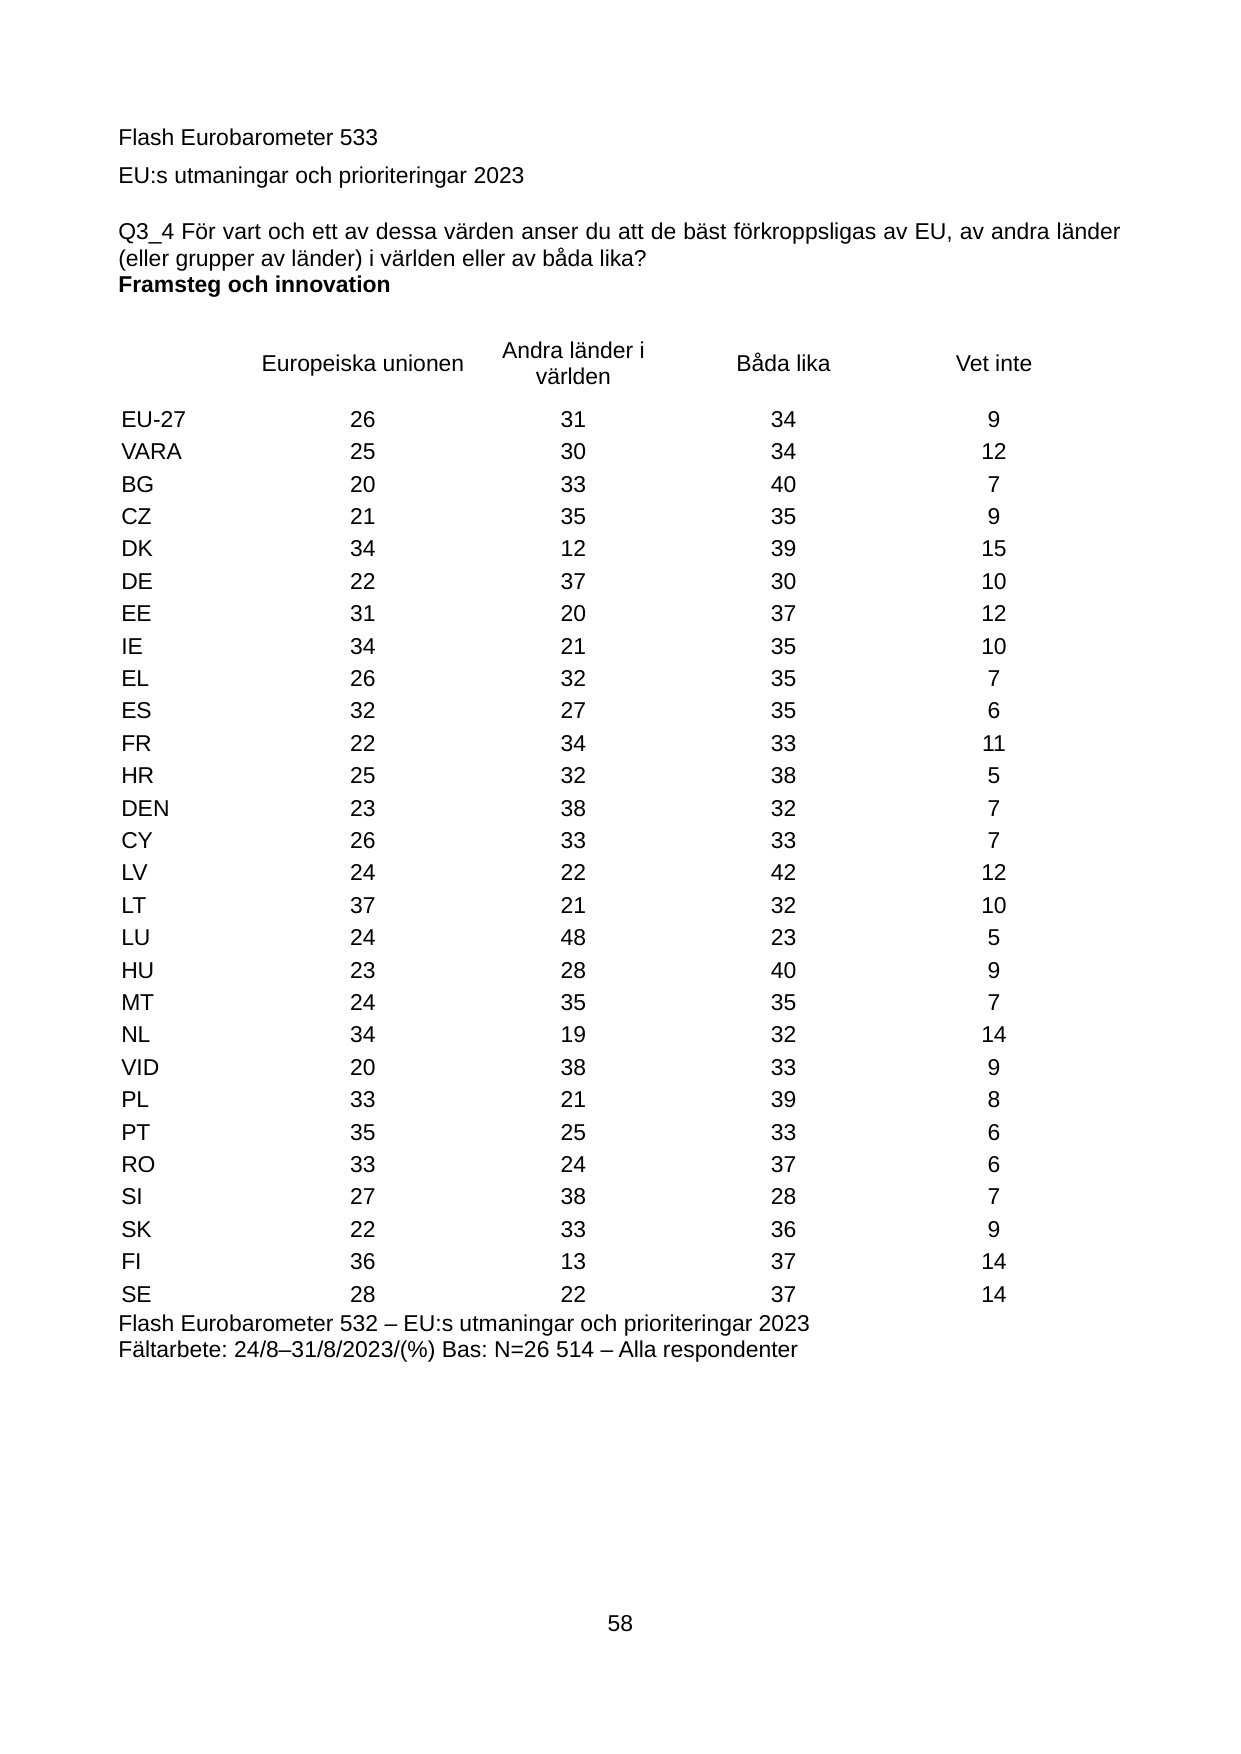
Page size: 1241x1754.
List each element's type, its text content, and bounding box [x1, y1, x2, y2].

table_cell 35 [678, 662, 888, 694]
table_cell 27 [468, 694, 678, 727]
table_cell 13 [468, 1245, 678, 1277]
table_cell 38 [468, 792, 678, 824]
table_cell 7 [889, 662, 1099, 694]
table_cell 34 [258, 533, 468, 565]
table_cell 34 [678, 403, 888, 435]
table_cell 37 [678, 597, 888, 629]
table_cell SI [118, 1180, 258, 1213]
table_cell 25 [258, 435, 468, 468]
table_cell 35 [468, 500, 678, 532]
table_cell LV [118, 856, 258, 889]
table_cell 7 [889, 792, 1099, 824]
table_cell 28 [258, 1278, 468, 1310]
table_cell 14 [889, 1245, 1099, 1277]
table_header Båda lika [678, 324, 888, 403]
table_cell DE [118, 565, 258, 597]
table_cell 42 [678, 856, 888, 889]
table_cell 11 [889, 727, 1099, 759]
table_cell 39 [678, 1083, 888, 1116]
table_cell 26 [258, 824, 468, 856]
table_cell IE [118, 630, 258, 662]
table_cell NL [118, 1018, 258, 1051]
table_cell BG [118, 468, 258, 500]
table_cell 37 [258, 889, 468, 921]
table_cell 7 [889, 468, 1099, 500]
table_cell 48 [468, 921, 678, 953]
table_cell HU [118, 954, 258, 986]
table_cell 37 [678, 1245, 888, 1277]
table_cell 34 [258, 630, 468, 662]
table_cell 5 [889, 759, 1099, 792]
table_cell 24 [258, 856, 468, 889]
table_cell PL [118, 1083, 258, 1116]
table_cell 32 [678, 889, 888, 921]
table_cell 21 [468, 889, 678, 921]
table_cell 34 [678, 435, 888, 468]
table_cell 35 [258, 1116, 468, 1148]
table_cell 26 [258, 662, 468, 694]
table_cell 33 [258, 1148, 468, 1180]
table_cell 33 [678, 824, 888, 856]
table_cell 31 [258, 597, 468, 629]
table_cell 33 [678, 1051, 888, 1083]
table_cell 36 [678, 1213, 888, 1245]
table_cell 28 [468, 954, 678, 986]
table_cell 35 [678, 694, 888, 727]
table_cell 32 [468, 662, 678, 694]
table_cell 10 [889, 889, 1099, 921]
table_cell 33 [678, 1116, 888, 1148]
table_cell 40 [678, 954, 888, 986]
table_cell 21 [258, 500, 468, 532]
table_cell 12 [889, 597, 1099, 629]
table_cell 28 [678, 1180, 888, 1213]
table_cell HR [118, 759, 258, 792]
table_cell 9 [889, 1213, 1099, 1245]
table_cell 40 [678, 468, 888, 500]
table_cell 25 [258, 759, 468, 792]
table_cell 14 [889, 1018, 1099, 1051]
table_cell 33 [468, 824, 678, 856]
table_cell 33 [678, 727, 888, 759]
table_cell 35 [678, 630, 888, 662]
table_cell 12 [889, 856, 1099, 889]
table_cell 7 [889, 1180, 1099, 1213]
table_cell FI [118, 1245, 258, 1277]
text Fältarbete: 24/8–31/8/2023/(%) Bas: N=26 514 – Alla respondenter [118, 1336, 1122, 1363]
table_cell 30 [468, 435, 678, 468]
table_cell RO [118, 1148, 258, 1180]
table_cell 22 [258, 565, 468, 597]
table_cell 20 [258, 468, 468, 500]
table_cell LT [118, 889, 258, 921]
table_header Vet inte [889, 324, 1099, 403]
table_cell 20 [468, 597, 678, 629]
table_cell SE [118, 1278, 258, 1310]
table_cell 34 [468, 727, 678, 759]
table_header Andra länder i världen [468, 324, 678, 403]
table_cell 27 [258, 1180, 468, 1213]
table_cell DK [118, 533, 258, 565]
table_cell 22 [468, 856, 678, 889]
text Q3_4 För vart och ett av dessa värden anser du att de bäst förkroppsligas av EU, av andra länder (eller grupper av länder) i världen eller av båda lika? [118, 218, 1122, 271]
table_cell 32 [678, 1018, 888, 1051]
table_cell 34 [258, 1018, 468, 1051]
table_cell 22 [258, 1213, 468, 1245]
table_cell LU [118, 921, 258, 953]
table_cell 32 [678, 792, 888, 824]
table_cell 6 [889, 1116, 1099, 1148]
table_cell 37 [678, 1148, 888, 1180]
table_cell 38 [678, 759, 888, 792]
table_cell 37 [468, 565, 678, 597]
table_cell 23 [258, 954, 468, 986]
table_cell 38 [468, 1051, 678, 1083]
table_cell MT [118, 986, 258, 1018]
table_cell 12 [468, 533, 678, 565]
table_cell FR [118, 727, 258, 759]
table_cell 21 [468, 1083, 678, 1116]
table_cell EU-27 [118, 403, 258, 435]
table_cell 39 [678, 533, 888, 565]
table_cell 10 [889, 565, 1099, 597]
table_cell 20 [258, 1051, 468, 1083]
table_cell PT [118, 1116, 258, 1148]
table_cell 22 [258, 727, 468, 759]
table_cell 31 [468, 403, 678, 435]
table_header Europeiska unionen [258, 324, 468, 403]
table_cell 5 [889, 921, 1099, 953]
table_cell 8 [889, 1083, 1099, 1116]
table_cell VARA [118, 435, 258, 468]
table_cell 35 [468, 986, 678, 1018]
table_cell 33 [258, 1083, 468, 1116]
table_cell DEN [118, 792, 258, 824]
table_cell 37 [678, 1278, 888, 1310]
table_cell 23 [258, 792, 468, 824]
table_header [118, 324, 258, 403]
table_cell 10 [889, 630, 1099, 662]
table_cell 19 [468, 1018, 678, 1051]
table_cell 25 [468, 1116, 678, 1148]
text Framsteg och innovation [118, 271, 1122, 297]
table_cell CY [118, 824, 258, 856]
table_cell 24 [468, 1148, 678, 1180]
text Flash Eurobarometer 532 – EU:s utmaningar och prioriteringar 2023 [118, 1310, 1122, 1336]
table_cell 9 [889, 403, 1099, 435]
table_cell 7 [889, 986, 1099, 1018]
table_cell 9 [889, 954, 1099, 986]
table_cell 12 [889, 435, 1099, 468]
table_cell 26 [258, 403, 468, 435]
table_cell 15 [889, 533, 1099, 565]
table_cell 35 [678, 500, 888, 532]
table_cell VID [118, 1051, 258, 1083]
table_cell 6 [889, 1148, 1099, 1180]
table_cell EE [118, 597, 258, 629]
table_cell 36 [258, 1245, 468, 1277]
table_cell CZ [118, 500, 258, 532]
table_cell 24 [258, 986, 468, 1018]
table_cell 23 [678, 921, 888, 953]
table_cell 9 [889, 1051, 1099, 1083]
table_cell 35 [678, 986, 888, 1018]
table_cell 7 [889, 824, 1099, 856]
table_cell 30 [678, 565, 888, 597]
table_cell 32 [258, 694, 468, 727]
table_cell 9 [889, 500, 1099, 532]
table_cell 33 [468, 1213, 678, 1245]
table_cell 32 [468, 759, 678, 792]
table_cell 22 [468, 1278, 678, 1310]
table_cell ES [118, 694, 258, 727]
table_cell 6 [889, 694, 1099, 727]
table_cell 21 [468, 630, 678, 662]
table_cell 24 [258, 921, 468, 953]
table_cell SK [118, 1213, 258, 1245]
table_cell 38 [468, 1180, 678, 1213]
table_cell EL [118, 662, 258, 694]
table_cell 14 [889, 1278, 1099, 1310]
table_cell 33 [468, 468, 678, 500]
